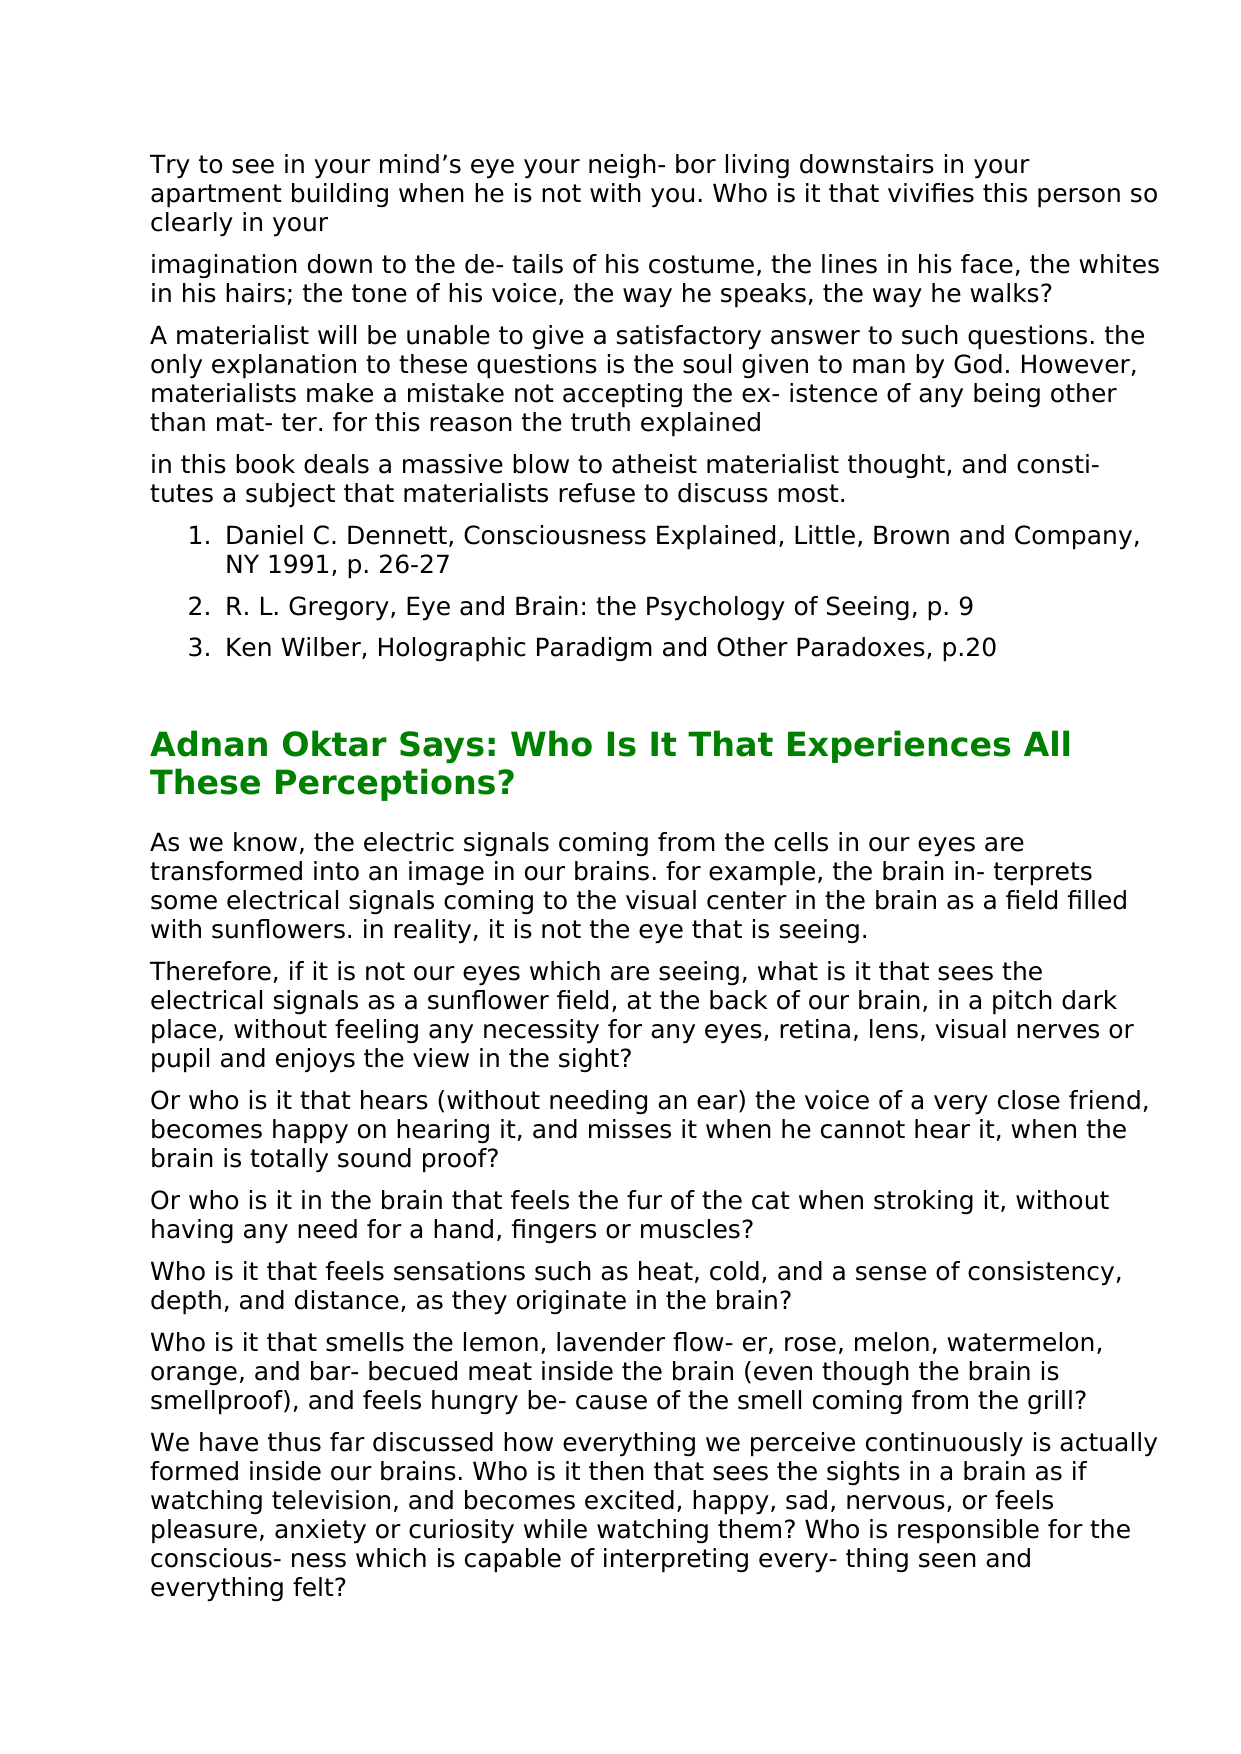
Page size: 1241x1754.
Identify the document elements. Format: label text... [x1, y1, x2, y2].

list Daniel C. Dennett, Consciousness Explained, Little, Brown and Company, NY 1991, p. 26-27 [187, 521, 1165, 579]
list Ken Wilber, Holographic Paradigm and Other Paradoxes, p.20 [187, 633, 1165, 662]
subtitle Adnan Oktar Says: Who Is It That Experiences All These Perceptions? [150, 725, 1165, 803]
text Who is it that feels sensations such as heat, cold, and a sense of consistency, depth, and distance, as they originate in the brain? [150, 1257, 1165, 1315]
text in this book deals a massive blow to atheist materialist thought, and consti- tutes a subject that materialists refuse to discuss most. [150, 450, 1165, 508]
text We have thus far discussed how everything we perceive continuously is actually formed inside our brains. Who is it then that sees the sights in a brain as if watching television, and becomes excited, happy, sad, nervous, or feels pleasure, anxiety or curiosity while watching them? Who is responsible for the conscious- ness which is capable of interpreting every- thing seen and everything felt? [150, 1428, 1165, 1603]
text Or who is it in the brain that feels the fur of the cat when stroking it, without having any need for a hand, fingers or muscles? [150, 1186, 1165, 1244]
text Or who is it that hears (without needing an ear) the voice of a very close friend, becomes happy on hearing it, and misses it when he cannot hear it, when the brain is totally sound proof? [150, 1086, 1165, 1173]
list R. L. Gregory, Eye and Brain: the Psychology of Seeing, p. 9 [187, 592, 1165, 621]
text Therefore, if it is not our eyes which are seeing, what is it that sees the electrical signals as a sunflower field, at the back of our brain, in a pitch dark place, without feeling any necessity for any eyes, retina, lens, visual nerves or pupil and enjoys the view in the sight? [150, 957, 1165, 1073]
text imagination down to the de- tails of his costume, the lines in his face, the whites in his hairs; the tone of his voice, the way he speaks, the way he walks? [150, 250, 1165, 308]
text A materialist will be unable to give a satisfactory answer to such questions. the only explanation to these questions is the soul given to man by God. However, materialists make a mistake not accepting the ex- istence of any being other than mat- ter. for this reason the truth explained [150, 321, 1165, 437]
text As we know, the electric signals coming from the cells in our eyes are transformed into an image in our brains. for example, the brain in- terprets some electrical signals coming to the visual center in the brain as a field filled with sunflowers. in reality, it is not the eye that is seeing. [150, 828, 1165, 944]
text Try to see in your mind’s eye your neigh- bor living downstairs in your apartment building when he is not with you. Who is it that vivifies this person so clearly in your [150, 150, 1165, 237]
text Who is it that smells the lemon, lavender flow- er, rose, melon, watermelon, orange, and bar- becued meat inside the brain (even though the brain is smellproof), and feels hungry be- cause of the smell coming from the grill? [150, 1328, 1165, 1415]
